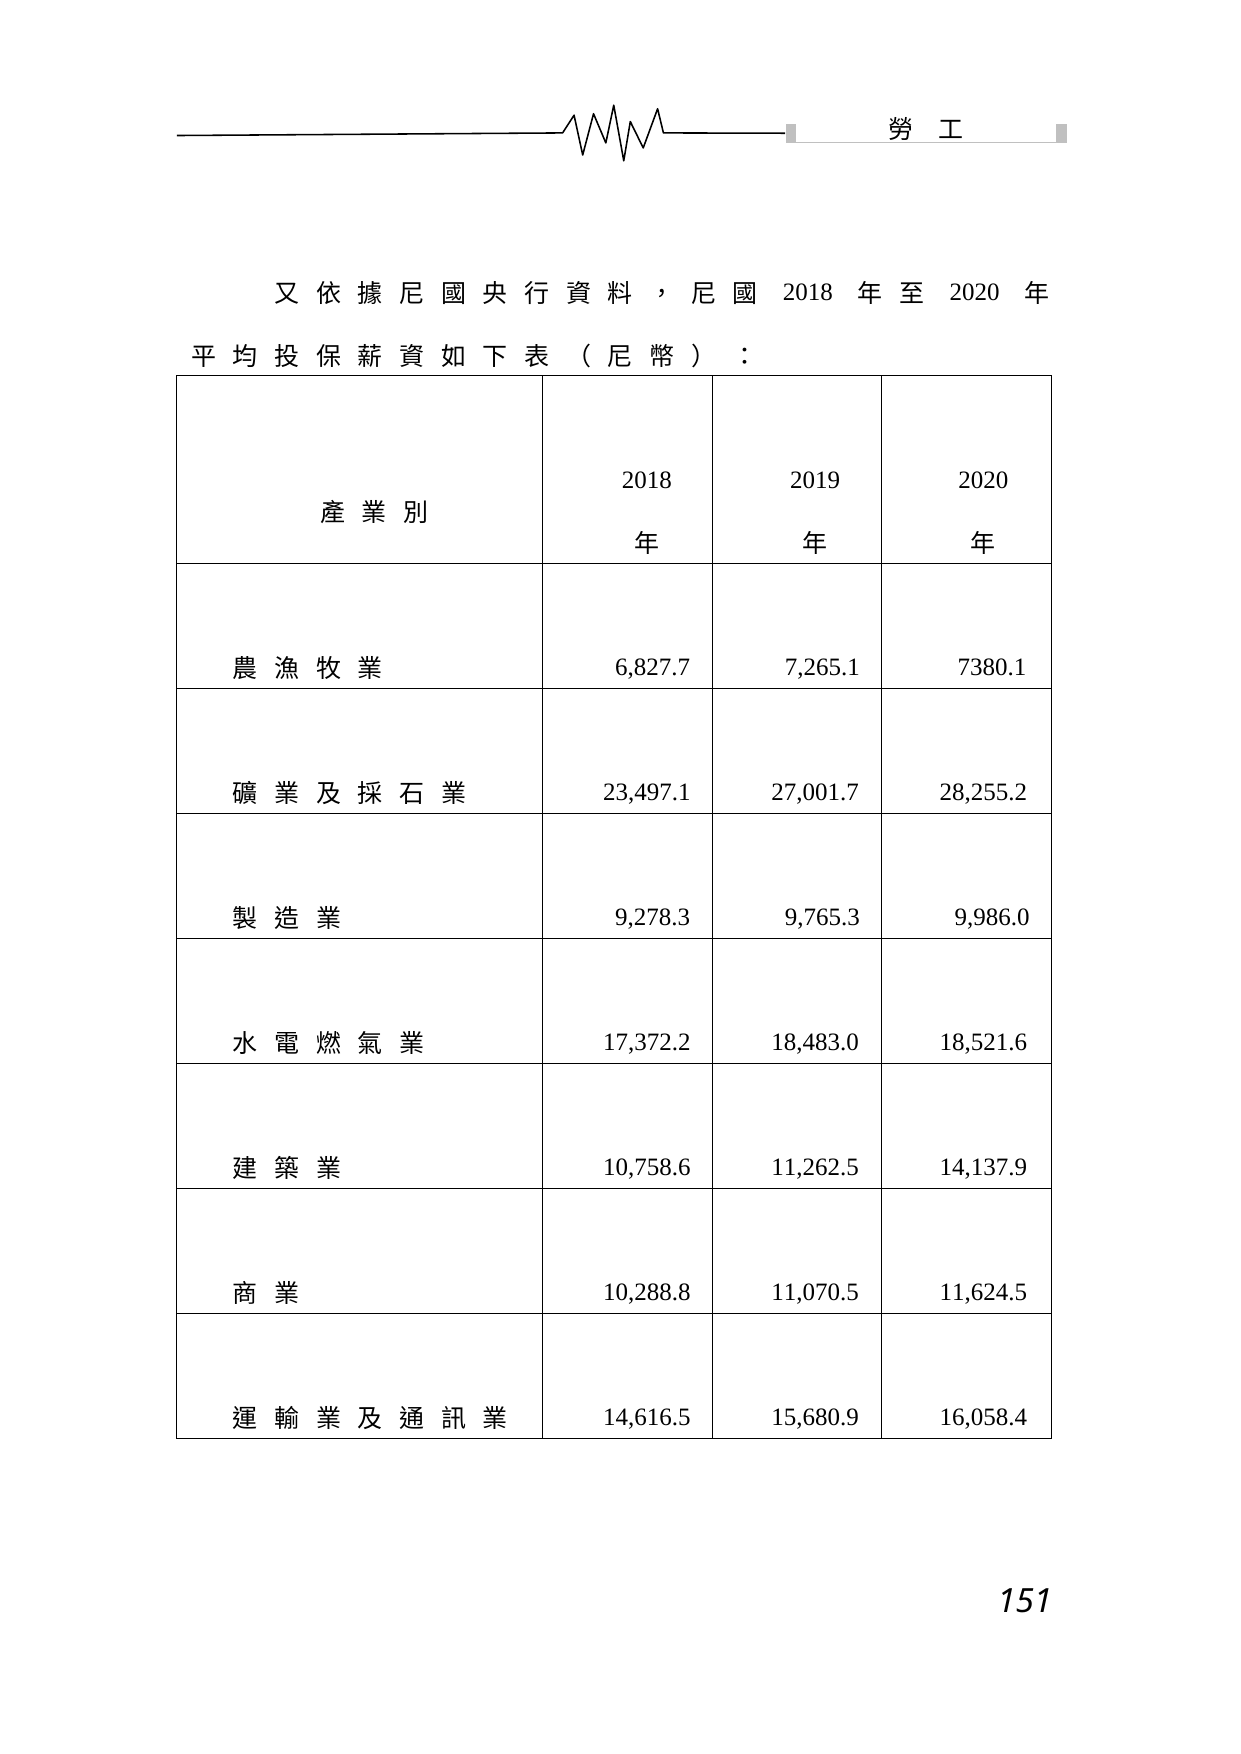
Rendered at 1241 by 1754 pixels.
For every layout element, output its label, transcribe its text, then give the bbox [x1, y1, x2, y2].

table_cell 運輸業及通訊業 [177, 1314, 542, 1438]
table_cell 18,483.0 [713, 939, 881, 1063]
table_header 2018年 [543, 376, 712, 563]
table_cell 16,058.4 [882, 1314, 1051, 1438]
table_cell 14,137.9 [882, 1064, 1051, 1188]
table_cell 商業 [177, 1189, 542, 1313]
table_cell 14,616.5 [543, 1314, 712, 1438]
table_cell 建築業 [177, 1064, 542, 1188]
table_header 2020年 [882, 376, 1051, 563]
table_cell 9,765.3 [713, 814, 881, 938]
table_header 產業別 [177, 376, 542, 563]
table_cell 水電燃氣業 [177, 939, 542, 1063]
table_cell 27,001.7 [713, 689, 881, 813]
table_cell 9,278.3 [543, 814, 712, 938]
table_cell 農漁牧業 [177, 564, 542, 688]
table_cell 11,262.5 [713, 1064, 881, 1188]
table_cell 9,986.0 [882, 814, 1051, 938]
table_cell 11,070.5 [713, 1189, 881, 1313]
table_header 2019年 [713, 376, 881, 563]
table_cell 礦業及採石業 [177, 689, 542, 813]
table_cell 28,255.2 [882, 689, 1051, 813]
table_cell 18,521.6 [882, 939, 1051, 1063]
table_cell 15,680.9 [713, 1314, 881, 1438]
table_cell 11,624.5 [882, 1189, 1051, 1313]
table_cell 17,372.2 [543, 939, 712, 1063]
table_cell 10,758.6 [543, 1064, 712, 1188]
table_cell 製造業 [177, 814, 542, 938]
table_cell 7,265.1 [713, 564, 881, 688]
table_cell 23,497.1 [543, 689, 712, 813]
text 又依據尼國央行資料，尼國2018年至2020年平均投保薪資如下表（尼幣）： [183, 250, 1058, 375]
table_cell 6,827.7 [543, 564, 712, 688]
table_cell 10,288.8 [543, 1189, 712, 1313]
table_cell 7380.1 [882, 564, 1051, 688]
